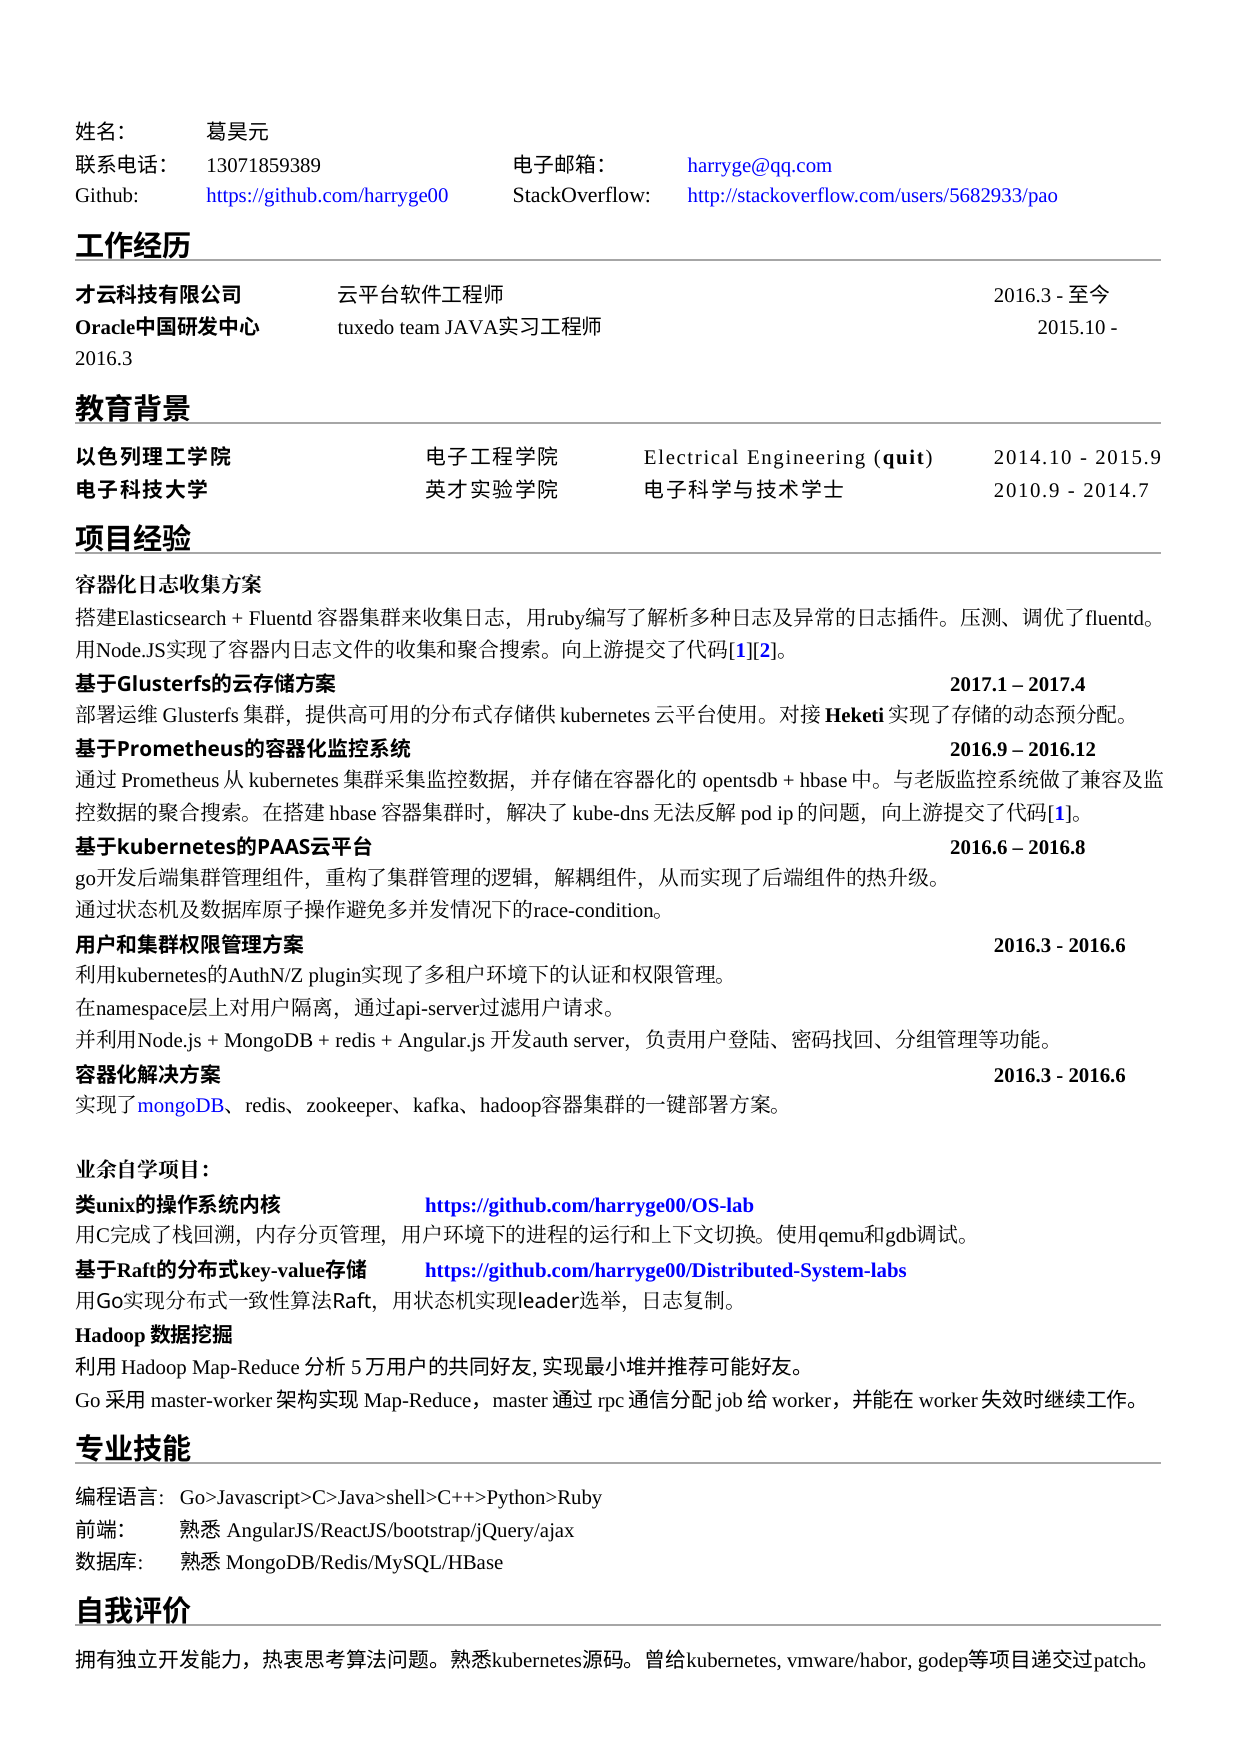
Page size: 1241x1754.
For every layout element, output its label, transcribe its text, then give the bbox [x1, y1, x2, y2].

text 自我评价 [75, 1577, 1165, 1642]
text 用户和集群权限管理方案 2016.3 - 2016.6 [75, 927, 1165, 959]
text go开发后端集群管理组件，重构了集群管理的逻辑，解耦组件，从而实现了后端组件的热升级。 [75, 862, 1165, 894]
text 专业技能 [75, 1414, 1165, 1479]
text 以色列理工学院 电子工程学院 Electrical Engineering (quit) 2014.10 - 2015.9 [75, 439, 1165, 472]
text 电子科技大学 英才实验学院 电子科学与技术学士 2010.9 - 2014.7 [75, 472, 1165, 504]
text 基于Prometheus的容器化监控系统 2016.9 – 2016.12 [75, 732, 1165, 764]
text 类unix的操作系统内核 https://github.com/harryge00/OS-lab [75, 1187, 1165, 1219]
text 才云科技有限公司 云平台软件工程师 2016.3 - 至今 [75, 277, 1165, 309]
text 并利用Node.js + MongoDB + redis + Angular.js 开发auth server，负责用户登陆、密码找回、分组管理等功能。 [75, 1024, 1165, 1057]
text Oracle中国研发中心 tuxedo team JAVA实习工程师 2015.10 - 2016.3 [75, 309, 1165, 374]
text 项目经验 [75, 504, 1165, 569]
text 用Go实现分布式一致性算法Raft，用状态机实现leader选举，日志复制。 [75, 1284, 1165, 1317]
text Go采用master-worker架构实现Map-Reduce，master通过rpc通信分配job给worker，并能在worker失效时继续工作。 [75, 1382, 1165, 1414]
text 搭建Elasticsearch + Fluentd 容器集群来收集日志，用ruby编写了解析多种日志及异常的日志插件。压测、调优了fluentd。 [75, 602, 1165, 634]
text 联系电话： 13071859389 电子邮箱： harryge@qq.com [75, 147, 1165, 179]
text 拥有独立开发能力，热衷思考算法问题。熟悉kubernetes源码。曾给kubernetes, vmware/habor, godep等项目递交过patch。 [75, 1642, 1165, 1674]
text 容器化日志收集方案 [75, 569, 1165, 602]
text Hadoop数据挖掘 [75, 1317, 1165, 1349]
text 前端： 熟悉 AngularJS/ReactJS/bootstrap/jQuery/ajax [75, 1512, 1165, 1544]
text 业余自学项目： [75, 1154, 1165, 1187]
text 基于kubernetes的PAAS云平台 2016.6 – 2016.8 [75, 829, 1165, 862]
text 在namespace层上对用户隔离，通过api-server过滤用户请求。 [75, 992, 1165, 1024]
text Github: https://github.com/harryge00 StackOverflow: http://stackoverflow.com/users/5682933/pao [75, 179, 1165, 212]
text 利用Hadoop Map-Reduce分析 5万用户的共同好友, 实现最小堆并推荐可能好友。 [75, 1349, 1165, 1382]
text 编程语言: Go>Javascript>C>Java>shell>C++>Python>Ruby [75, 1479, 1165, 1512]
text 教育背景 [75, 374, 1165, 439]
text 利用kubernetes的AuthN/Z plugin实现了多租户环境下的认证和权限管理。 [75, 959, 1165, 992]
text 姓名： 葛昊元 [75, 114, 1165, 147]
text 基于Raft的分布式key-value存储 https://github.com/harryge00/Distributed-System-labs [75, 1252, 1165, 1284]
text 部署运维Glusterfs集群，提供高可用的分布式存储供kubernetes云平台使用。对接Heketi实现了存储的动态预分配。 [75, 699, 1165, 732]
text 用Node.JS实现了容器内日志文件的收集和聚合搜索。向上游提交了代码[1][2]。 [75, 634, 1165, 667]
text 容器化解决方案 2016.3 - 2016.6 [75, 1057, 1165, 1089]
text 用C完成了栈回溯，内存分页管理，用户环境下的进程的运行和上下文切换。使用qemu和gdb调试。 [75, 1219, 1165, 1252]
text 基于Glusterfs的云存储方案 2017.1 – 2017.4 [75, 667, 1165, 699]
text 实现了mongoDB、redis、zookeeper、kafka、hadoop容器集群的一键部署方案。 [75, 1089, 1165, 1122]
text 数据库: 熟悉MongoDB/Redis/MySQL/HBase [75, 1544, 1165, 1577]
text 通过Prometheus从kubernetes集群采集监控数据，并存储在容器化的opentsdb + hbase中。与老版监控系统做了兼容及监控数据的聚合搜索。在搭建hbase容器集群时，解决了kube-dns无法反解pod ip的问题，向上游提交了代码[1]。 [75, 764, 1165, 829]
text 通过状态机及数据库原子操作避免多并发情况下的race-condition。 [75, 894, 1165, 927]
text 工作经历 [75, 212, 1165, 277]
